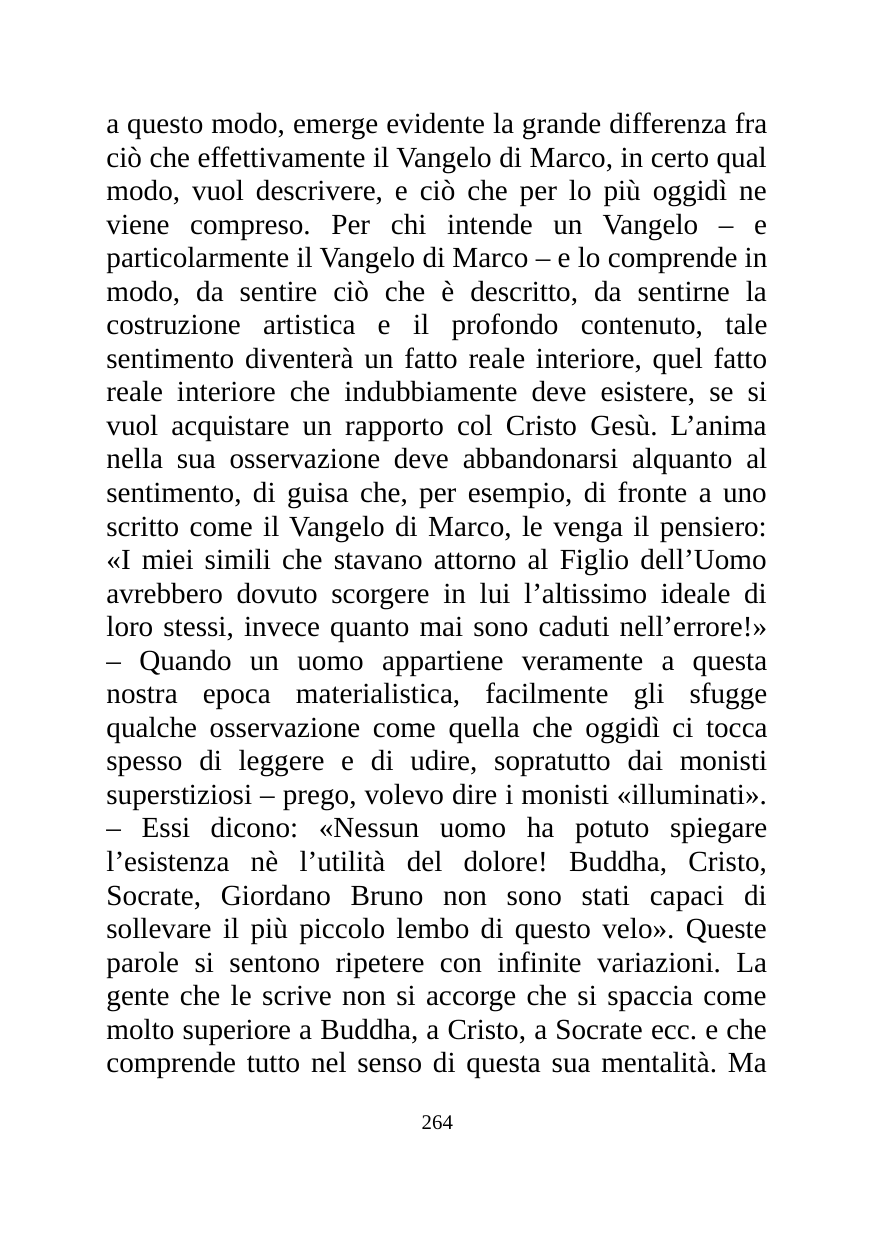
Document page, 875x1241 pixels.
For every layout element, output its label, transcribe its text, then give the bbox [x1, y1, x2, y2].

text a questo modo, emerge evidente la grande differenza fra ciò che effettivamente il Vangelo di Marco, in certo qual modo, vuol descrivere, e ciò che per lo più oggidì ne viene compreso. Per chi intende un Vangelo – e particolarmente il Vangelo di Marco – e lo comprende in modo, da sentire ciò che è descritto, da sentirne la costruzione artistica e il profondo contenuto, tale sentimento diventerà un fatto reale interiore, quel fatto reale interiore che indubbiamente deve esistere, se si vuol acquistare un rapporto col Cristo Gesù. L’anima nella sua osservazione deve abbandonarsi alquanto al sentimento, di guisa che, per esempio, di fronte a uno scritto come il Vangelo di Marco, le venga il pensiero: «I miei simili che stavano attorno al Figlio dell’Uomo avrebbero dovuto scorgere in lui l’altissimo ideale di loro stessi, invece quanto mai sono caduti nell’errore!» – Quando un uomo appartiene veramente a questa nostra epoca materialistica, facilmente gli sfugge qualche osservazione come quella che oggidì ci tocca spesso di leggere e di udire, sopratutto dai monisti superstiziosi – prego, volevo dire i monisti «illuminati». – Essi dicono: «Nessun uomo ha potuto spiegare l’esistenza nè l’utilità del dolore! Buddha, Cristo, Socrate, Giordano Bruno non sono stati capaci di sollevare il più piccolo lembo di questo velo». Queste parole si sentono ripetere con infinite variazioni. La gente che le scrive non si accorge che si spaccia come molto superiore a Buddha, a Cristo, a Socrate ecc. e che comprende tutto nel senso di questa sua mentalità. Ma [106, 106, 768, 1079]
